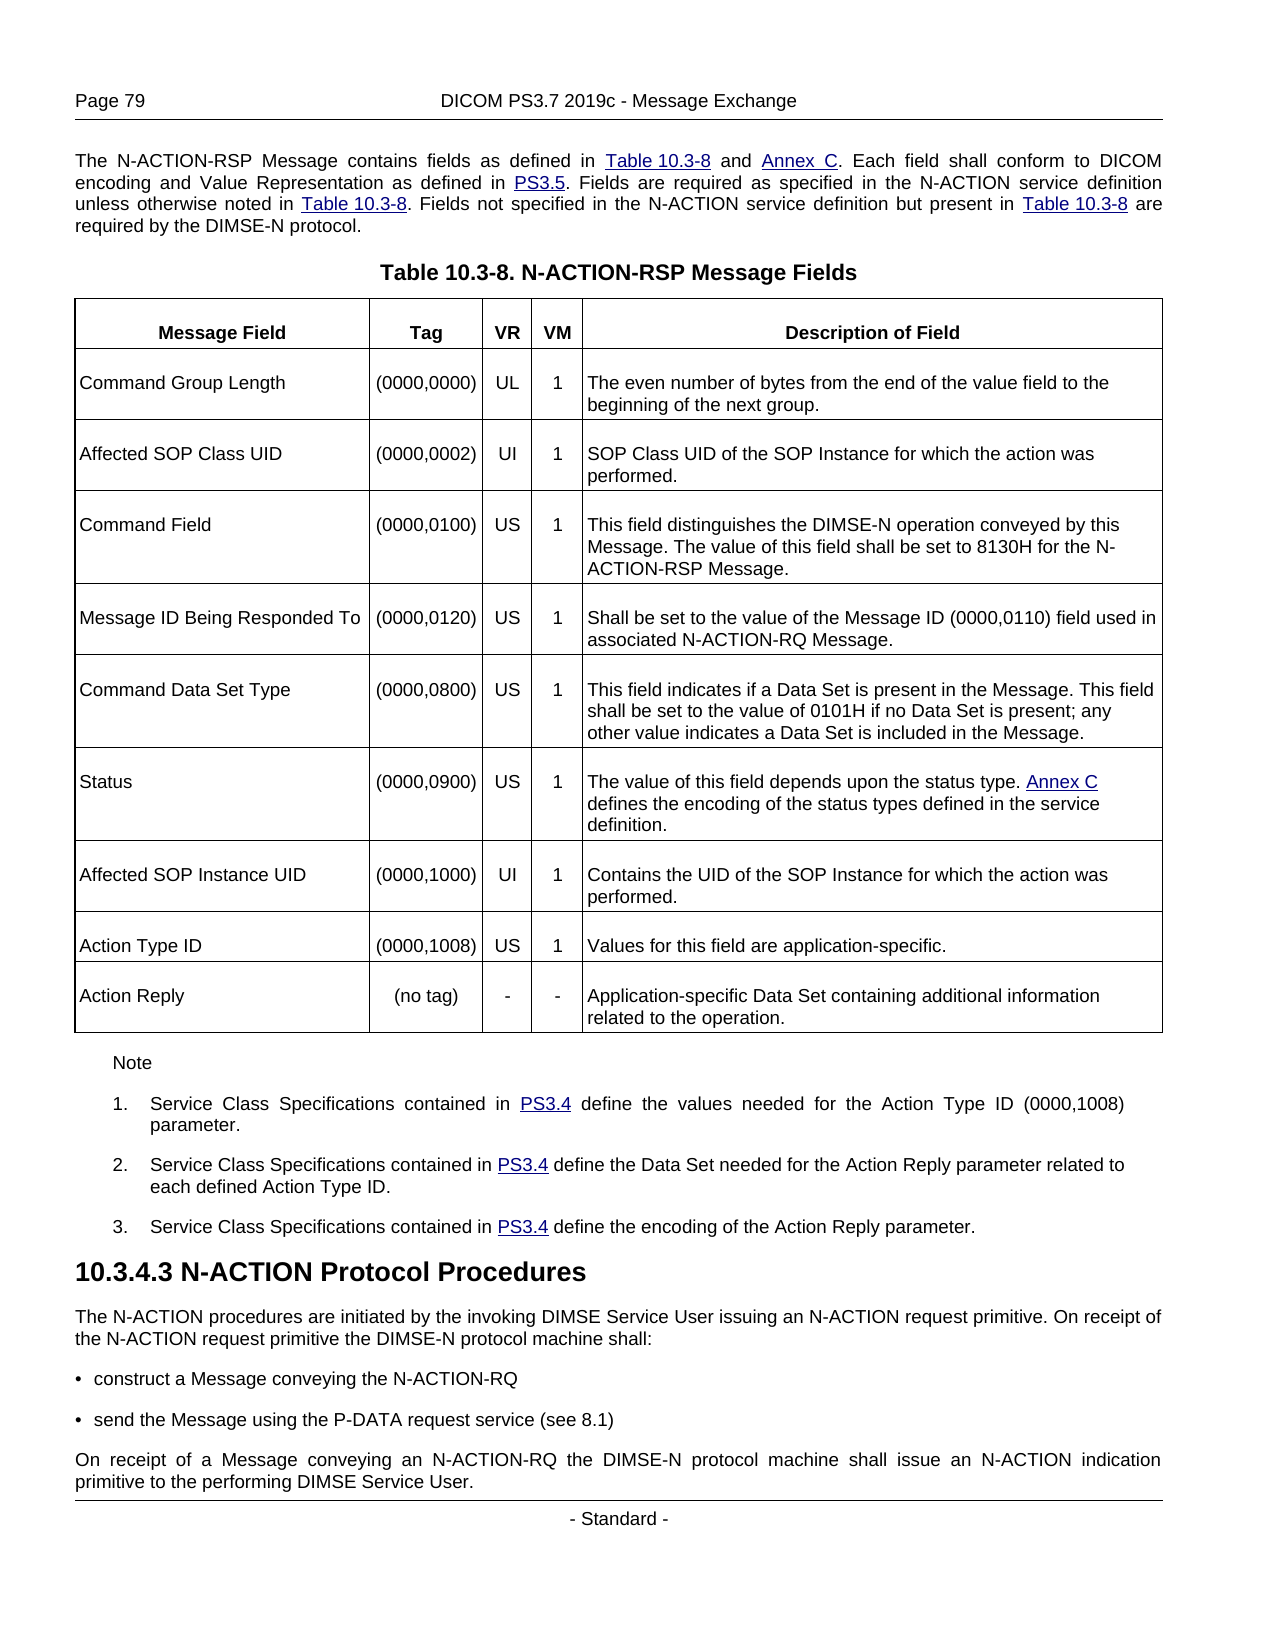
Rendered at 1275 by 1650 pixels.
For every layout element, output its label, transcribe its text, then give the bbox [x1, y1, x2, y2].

table_cell (no tag) [370, 962, 482, 1032]
table_cell (0000,0002) [370, 420, 482, 490]
text The N-ACTION-RSP Message contains fields as defined in Table 10.3-8 and Annex C. Each field shall conform to DICOM encoding and Value Representation as defined in PS3.5. Fields are required as specified in the N-ACTION service definition unless otherwise noted in Table 10.3-8. Fields not specified in the N-ACTION service definition but present in Table 10.3-8 are required by the DIMSE-N protocol. [75, 150, 1162, 236]
table_cell Command Field [76, 491, 369, 583]
table_header Tag [370, 299, 482, 348]
table_cell UL [483, 349, 531, 419]
table_cell (0000,1000) [370, 841, 482, 911]
text On receipt of a Message conveying an N-ACTION-RQ the DIMSE-N protocol machine shall issue an N-ACTION indication primitive to the performing DIMSE Service User. [75, 1449, 1162, 1492]
table_cell The value of this field depends upon the status type. Annex C defines the encoding of the status types defined in the service definition. [583, 748, 1162, 840]
table_header Description of Field [583, 299, 1162, 348]
table_cell US [483, 912, 531, 961]
table_cell (0000,1008) [370, 912, 482, 961]
table_cell The even number of bytes from the end of the value field to the beginning of the next group. [583, 349, 1162, 419]
text The N-ACTION procedures are initiated by the invoking DIMSE Service User issuing an N-ACTION request primitive. On receipt of the N-ACTION request primitive the DIMSE-N protocol machine shall: [75, 1306, 1162, 1349]
text Table 10.3-8. N-ACTION-RSP Message Fields [75, 259, 1162, 284]
table_cell 1 [532, 349, 582, 419]
table_cell 1 [532, 841, 582, 911]
table_header VR [483, 299, 531, 348]
table_cell (0000,0120) [370, 584, 482, 654]
table_cell Application-specific Data Set containing additional information related to the operation. [583, 962, 1162, 1032]
table_cell Command Group Length [76, 349, 369, 419]
table_cell 1 [532, 584, 582, 654]
text 10.3.4.3 N-ACTION Protocol Procedures [75, 1256, 1162, 1288]
table_cell 1 [532, 748, 582, 840]
table_cell Action Type ID [76, 912, 369, 961]
text • construct a Message conveying the N-ACTION-RQ [75, 1368, 1162, 1390]
table_cell This field indicates if a Data Set is present in the Message. This field shall be set to the value of 0101H if no Data Set is present; any other value indicates a Data Set is included in the Message. [583, 655, 1162, 747]
table_cell (0000,0000) [370, 349, 482, 419]
table_cell (0000,0900) [370, 748, 482, 840]
table_cell UI [483, 841, 531, 911]
table_header Message Field [76, 299, 369, 348]
table_cell UI [483, 420, 531, 490]
text 3. Service Class Specifications contained in PS3.4 define the encoding of the Action Reply parameter. [112, 1216, 1125, 1238]
table_cell US [483, 584, 531, 654]
table_cell US [483, 491, 531, 583]
table_cell Affected SOP Instance UID [76, 841, 369, 911]
table_cell (0000,0800) [370, 655, 482, 747]
table_cell Message ID Being Responded To [76, 584, 369, 654]
table_header VM [532, 299, 582, 348]
table_cell Affected SOP Class UID [76, 420, 369, 490]
table_cell - [483, 962, 531, 1032]
table_cell Shall be set to the value of the Message ID (0000,0110) field used in associated N-ACTION-RQ Message. [583, 584, 1162, 654]
text 1. Service Class Specifications contained in PS3.4 define the values needed for the Action Type ID (0000,1008) parameter. [112, 1092, 1125, 1135]
text Note [112, 1052, 1125, 1073]
table_cell This field distinguishes the DIMSE-N operation conveyed by this Message. The value of this field shall be set to 8130H for the N-ACTION-RSP Message. [583, 491, 1162, 583]
table_cell Contains the UID of the SOP Instance for which the action was performed. [583, 841, 1162, 911]
table_cell Action Reply [76, 962, 369, 1032]
table_cell 1 [532, 655, 582, 747]
table_cell Status [76, 748, 369, 840]
text • send the Message using the P-DATA request service (see 8.1) [75, 1408, 1162, 1430]
text 2. Service Class Specifications contained in PS3.4 define the Data Set needed for the Action Reply parameter related to each defined Action Type ID. [112, 1154, 1125, 1197]
table_cell - [532, 962, 582, 1032]
table_cell Command Data Set Type [76, 655, 369, 747]
table_cell Values for this field are application-specific. [583, 912, 1162, 961]
table_cell 1 [532, 491, 582, 583]
table_cell US [483, 748, 531, 840]
table_cell (0000,0100) [370, 491, 482, 583]
table_cell 1 [532, 912, 582, 961]
table_cell US [483, 655, 531, 747]
table_cell SOP Class UID of the SOP Instance for which the action was performed. [583, 420, 1162, 490]
table_cell 1 [532, 420, 582, 490]
